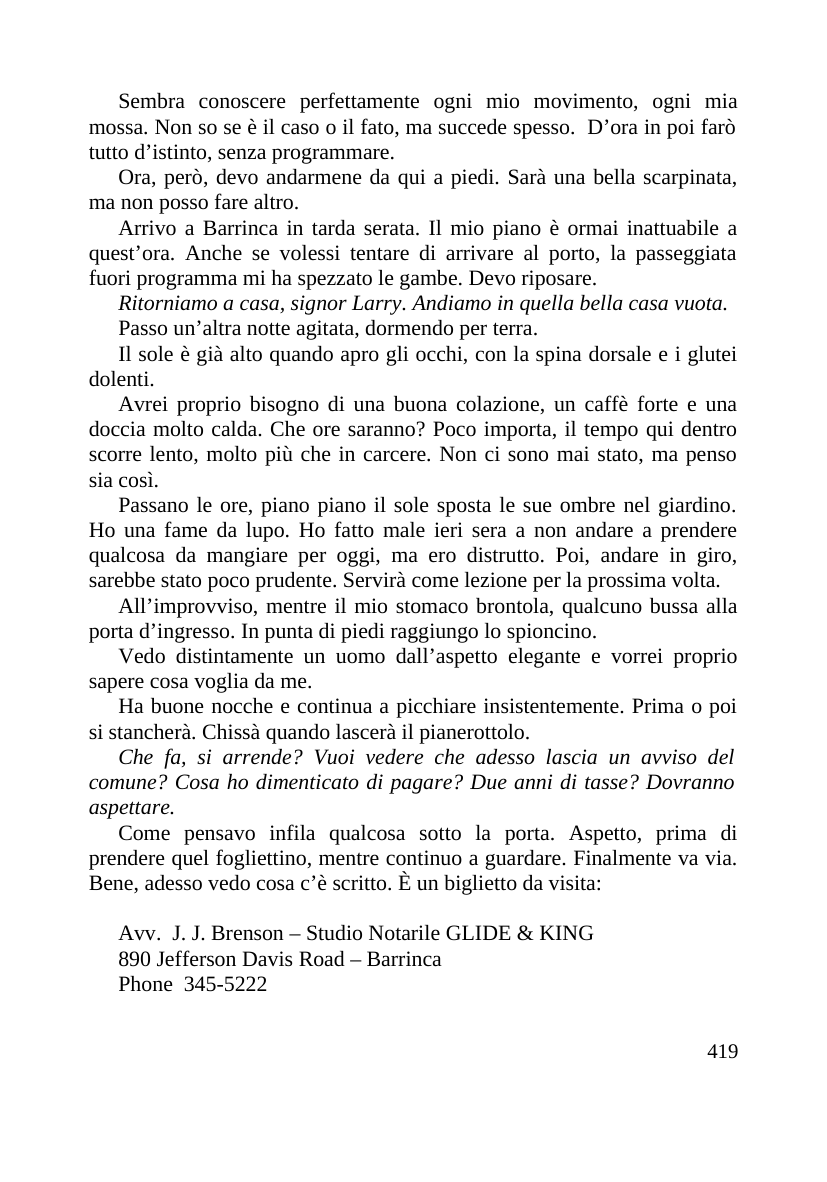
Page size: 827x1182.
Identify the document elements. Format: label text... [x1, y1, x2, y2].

text Come pensavo infila qualcosa sotto la porta. Aspetto, prima di prendere quel fogliettino, mentre continuo a guardare. Finalmente va via. Bene, adesso vedo cosa c’è scritto. È un biglietto da visita: [88, 819, 738, 895]
text Phone 345-5222 [88, 971, 738, 996]
text Sembra conoscere perfettamente ogni mio movimento, ogni mia mossa. Non so se è il caso o il fato, ma succede spesso. D’ora in poi farò tutto d’istinto, senza programmare. [88, 88, 738, 164]
text Avv. J. J. Brenson – Studio Notarile Glide & King [88, 920, 738, 946]
text Ritorniamo a casa, signor Larry. Andiamo in quella bella casa vuota. [88, 290, 738, 315]
text Vedo distintamente un uomo dall’aspetto elegante e vorrei proprio sapere cosa voglia da me. [88, 643, 738, 693]
text Avrei proprio bisogno di una buona colazione, un caffè forte e una doccia molto calda. Che ore saranno? Poco importa, il tempo qui dentro scorre lento, molto più che in carcere. Non ci sono mai stato, ma penso sia così. [88, 391, 738, 492]
text Arrivo a Barrinca in tarda serata. Il mio piano è ormai inattuabile a quest’ora. Anche se volessi tentare di arrivare al porto, la passeggiata fuori programma mi ha spezzato le gambe. Devo riposare. [88, 214, 738, 290]
text Che fa, si arrende? Vuoi vedere che adesso lascia un avviso del comune? Cosa ho dimenticato di pagare? Due anni di tasse? Dovranno aspettare. [88, 744, 738, 819]
text All’improvviso, mentre il mio stomaco brontola, qualcuno bussa alla porta d’ingresso. In punta di piedi raggiungo lo spioncino. [88, 593, 738, 643]
text Passo un’altra notte agitata, dormendo per terra. [88, 315, 738, 341]
text Ha buone nocche e continua a picchiare insistentemente. Prima o poi si stancherà. Chissà quando lascerà il pianerottolo. [88, 693, 738, 744]
text Ora, però, devo andarmene da qui a piedi. Sarà una bella scarpinata, ma non posso fare altro. [88, 164, 738, 214]
text 890 Jefferson Davis Road – Barrinca [88, 946, 738, 971]
text Il sole è già alto quando apro gli occhi, con la spina dorsale e i glutei dolenti. [88, 341, 738, 391]
text Passano le ore, piano piano il sole sposta le sue ombre nel giardino. Ho una fame da lupo. Ho fatto male ieri sera a non andare a prendere qualcosa da mangiare per oggi, ma ero distrutto. Poi, andare in giro, sarebbe stato poco prudente. Servirà come lezione per la prossima volta. [88, 492, 738, 593]
